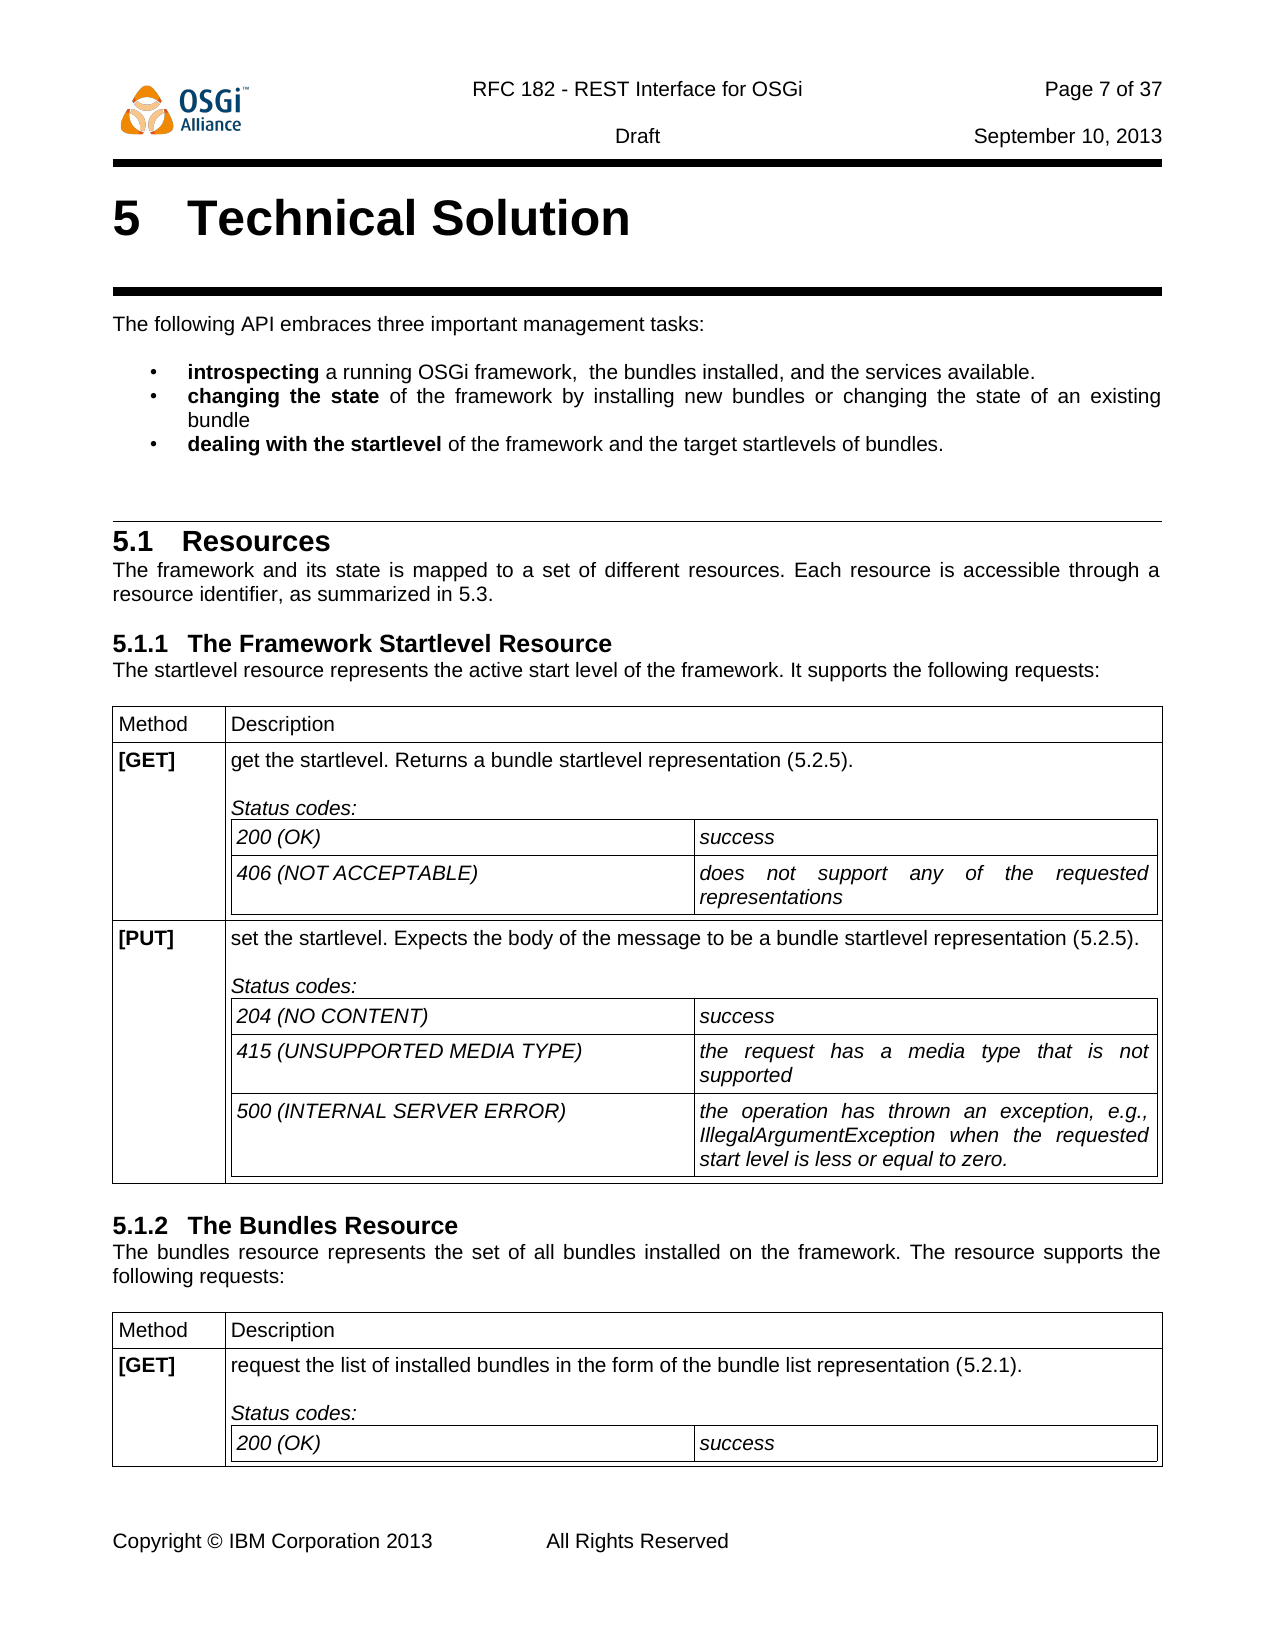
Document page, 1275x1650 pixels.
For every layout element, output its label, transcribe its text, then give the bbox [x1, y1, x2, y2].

picture [113, 78, 257, 142]
table_cell the operation has thrown an exception, e.g., IllegalArgumentException when the requested start level is less or equal to zero. [695, 1094, 1157, 1176]
text The framework and its state is mapped to a set of different resources. Each resource is accessible through a resource identifier, as summarized in 5.3. [112, 558, 1162, 606]
subtitle The Bundles Resource [112, 1211, 1162, 1240]
list changing the state of the framework by installing new bundles or changing the state of an existing bundle [150, 384, 1162, 432]
subtitle Technical Solution [112, 160, 1162, 296]
table_header Method [113, 1313, 225, 1347]
list introspecting a running OSGi framework, the bundles installed, and the services available. [150, 360, 1162, 384]
text The bundles resource represents the set of all bundles installed on the framework. The resource supports the following requests: [112, 1240, 1162, 1288]
table_header Description [226, 707, 1162, 742]
table_header success [695, 820, 1157, 855]
table_header success [695, 1426, 1157, 1461]
table_cell 500 (INTERNAL SERVER ERROR) [232, 1094, 694, 1176]
table_header 200 (OK) [232, 820, 694, 855]
table_header success [695, 999, 1157, 1033]
table_cell 415 (UNSUPPORTED MEDIA TYPE) [232, 1035, 694, 1093]
table_header 200 (OK) [232, 1426, 694, 1461]
table_header 204 (NO CONTENT) [232, 999, 694, 1033]
table_cell [GET] [113, 1349, 225, 1466]
subtitle The Framework Startlevel Resource [112, 629, 1162, 658]
subtitle Resources [112, 522, 1162, 558]
table_cell [PUT] [113, 921, 225, 1182]
table_cell [GET] [113, 743, 225, 920]
list dealing with the startlevel of the framework and the target startlevels of bundles. [150, 432, 1162, 456]
table_cell get the startlevel. Returns a bundle startlevel representation (5.2.5). Status codes: [226, 743, 1162, 920]
table_cell request the list of installed bundles in the form of the bundle list representation (5.2.1). Status codes: [226, 1349, 1162, 1466]
table_cell 406 (NOT ACCEPTABLE) [232, 856, 694, 914]
table_cell set the startlevel. Expects the body of the message to be a bundle startlevel representation (5.2.5). Status codes: [226, 921, 1162, 1182]
table_cell does not support any of the requested representations [695, 856, 1157, 914]
table_header Description [226, 1313, 1162, 1347]
table_cell the request has a media type that is not supported [695, 1035, 1157, 1093]
text The startlevel resource represents the active start level of the framework. It supports the following requests: [112, 658, 1162, 682]
table_header Method [113, 707, 225, 742]
text The following API embraces three important management tasks: [112, 312, 1162, 336]
